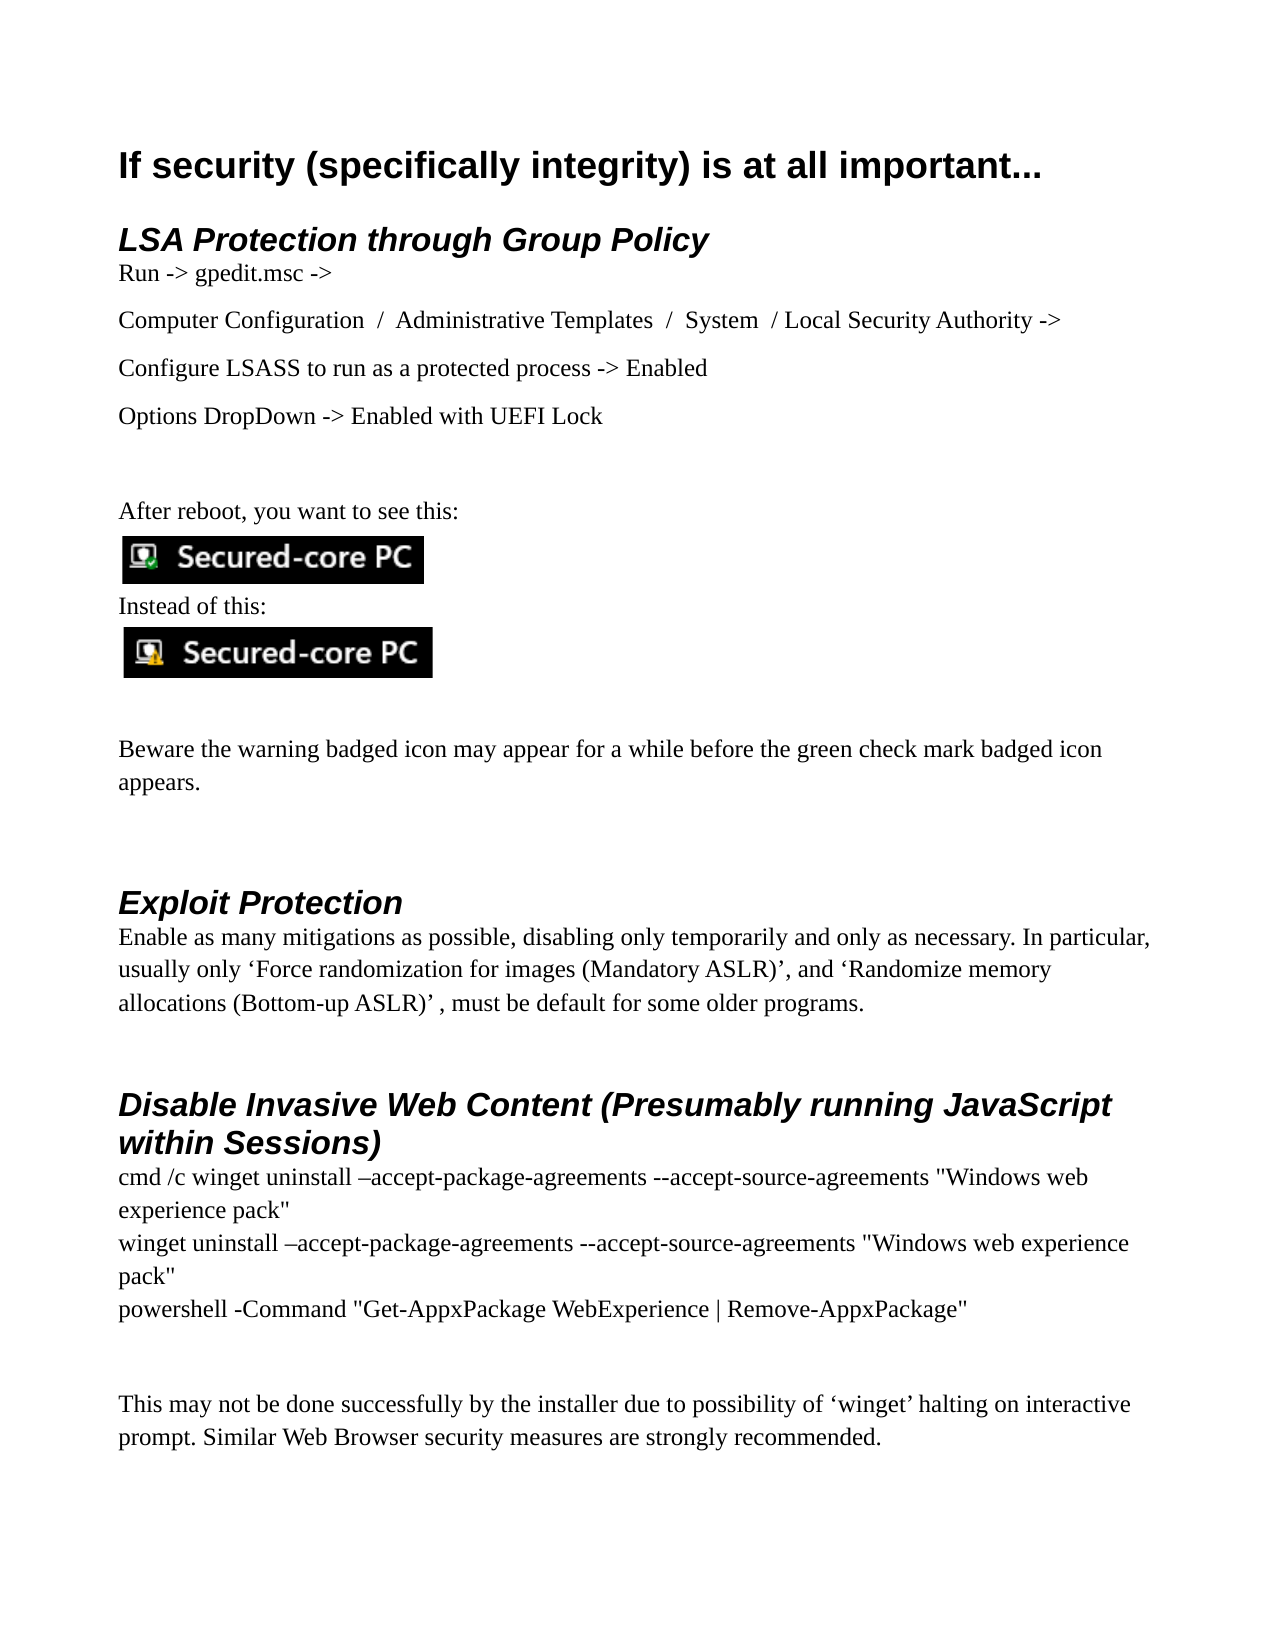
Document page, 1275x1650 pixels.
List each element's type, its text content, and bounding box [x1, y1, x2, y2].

text Computer Configuration / Administrative Templates / System / Local Security Authority -> [118, 306, 1157, 334]
subtitle If security (specifically integrity) is at all important... [118, 143, 1157, 186]
text Beware the warning badged icon may appear for a while before the green check mark badged icon appears. [118, 734, 1157, 796]
text cmd /c winget uninstall –accept-package-agreements --accept-source-agreements "Windows web experience pack" winget uninstall –accept-package-agreements --accept-source-agreements "Windows web experience pack" powershell -Command "Get-AppxPackage WebExperience | Remove-AppxPackage" [118, 1162, 1157, 1322]
text This may not be done successfully by the installer due to possibility of ‘winget’ halting on interactive prompt. Similar Web Browser security measures are strongly recommended. [118, 1389, 1157, 1451]
text Instead of this: [118, 591, 1157, 620]
text Configure LSASS to run as a protected process -> Enabled [118, 353, 1157, 382]
subtitle LSA Protection through Group Policy [118, 219, 1157, 258]
subtitle Exploit Protection [118, 883, 1157, 922]
subtitle Disable Invasive Web Content (Presumably running JavaScript within Sessions) [118, 1085, 1157, 1162]
text Enable as many mitigations as possible, disabling only temporarily and only as necessary. In particular, usually only ‘Force randomization for images (Mandatory ASLR)’, and ‘Randomize memory allocations (Bottom-up ASLR)’ , must be default for some older programs. [118, 922, 1157, 1016]
text After reboot, you want to see this: [118, 496, 1157, 525]
text Run -> gpedit.msc -> [118, 258, 1157, 287]
text Options DropDown -> Enabled with UEFI Lock [118, 401, 1157, 429]
